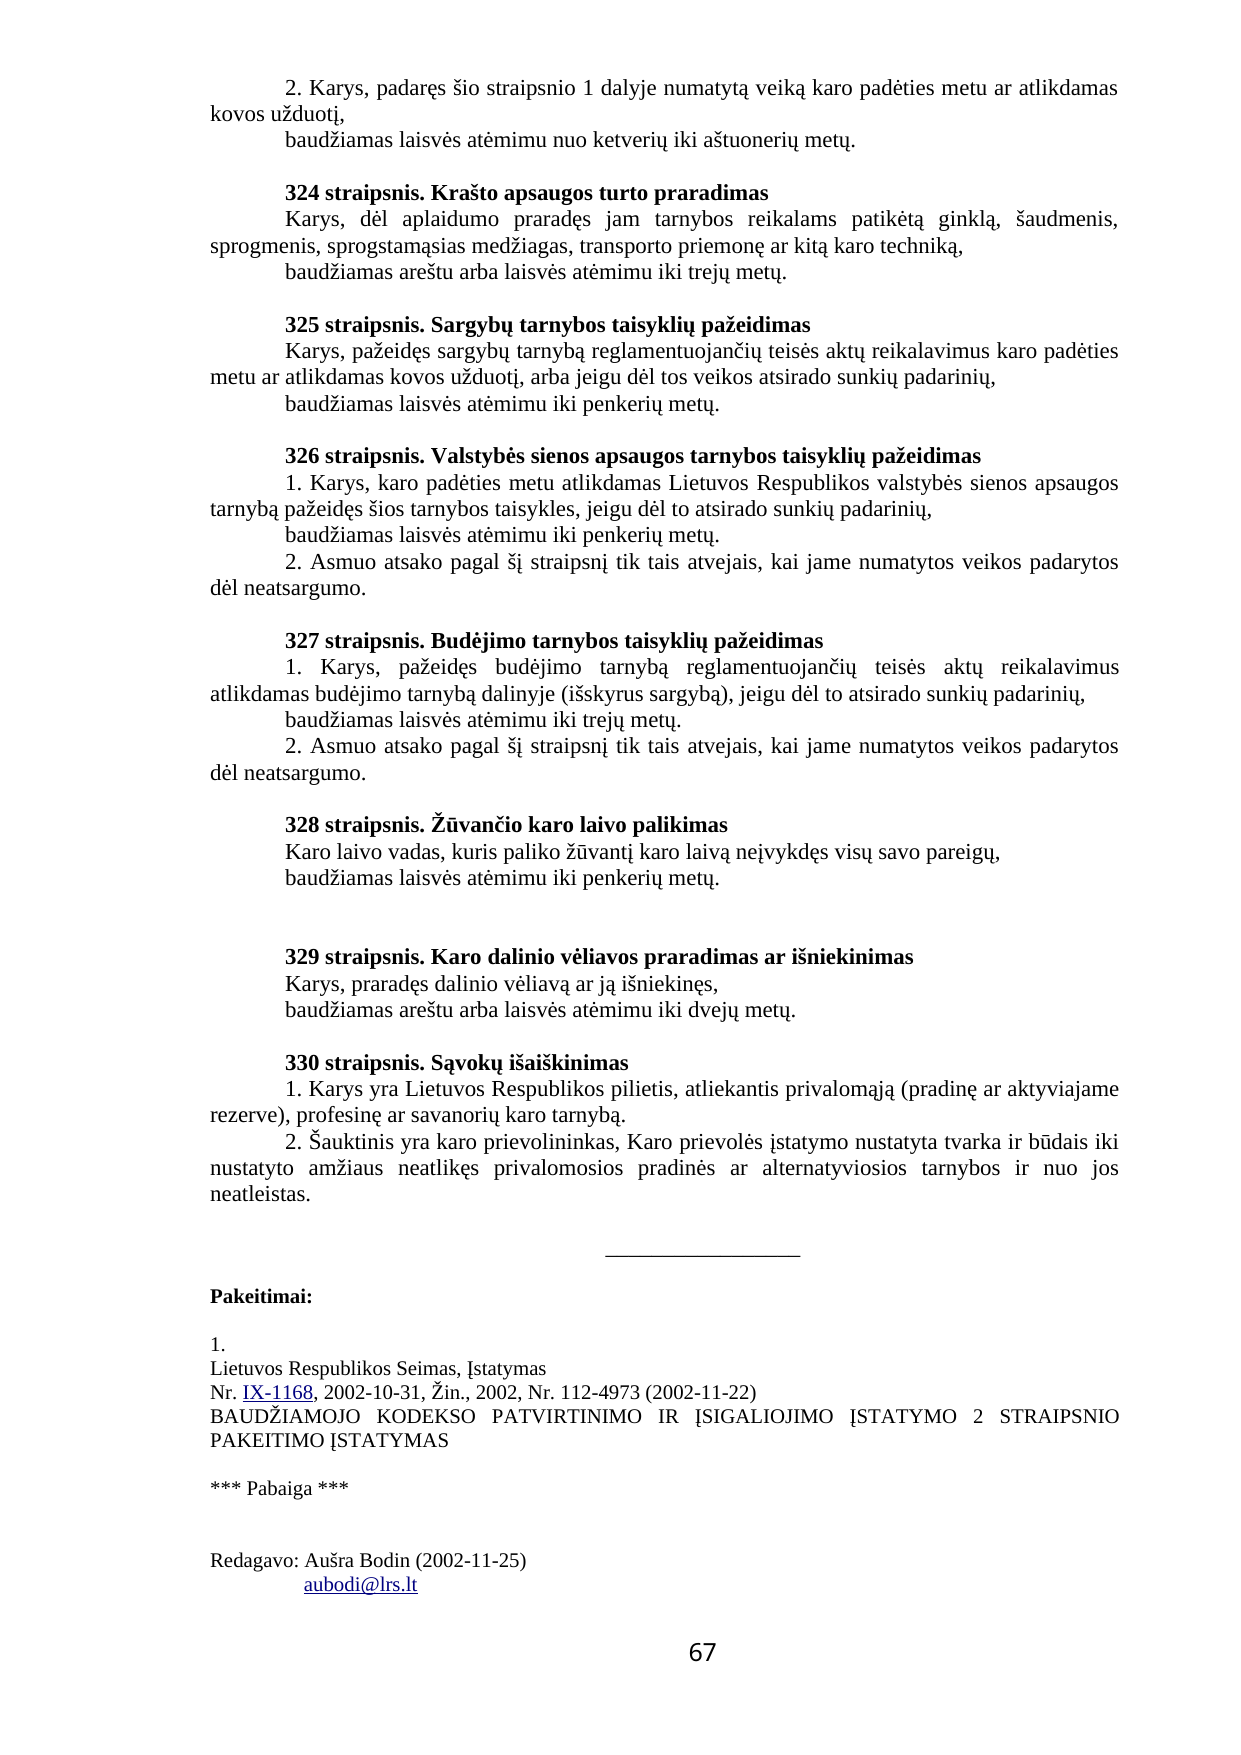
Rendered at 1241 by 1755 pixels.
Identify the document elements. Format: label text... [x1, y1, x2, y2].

text baudžiamas laisvės atėmimu nuo ketverių iki aštuonerių metų. [210, 126, 1120, 153]
text 327 straipsnis. Budėjimo tarnybos taisyklių pažeidimas [210, 627, 1120, 653]
text Karys, praradęs dalinio vėliavą ar ją išniekinęs, [210, 969, 1120, 996]
text 1. [210, 1332, 1120, 1356]
text baudžiamas laisvės atėmimu iki penkerių metų. [210, 522, 1120, 548]
text baudžiamas laisvės atėmimu iki trejų metų. [210, 706, 1120, 732]
text Nr. IX-1168, 2002-10-31, Žin., 2002, Nr. 112-4973 (2002-11-22) [210, 1380, 1120, 1404]
text 2. Asmuo atsako pagal šį straipsnį tik tais atvejais, kai jame numatytos veikos padarytos dėl neatsargumo. [210, 732, 1120, 785]
text 324 straipsnis. Krašto apsaugos turto praradimas [210, 179, 1120, 205]
text Pakeitimai: [210, 1283, 1120, 1308]
text Karys, dėl aplaidumo praradęs jam tarnybos reikalams patikėtą ginklą, šaudmenis, sprogmenis, sprogstamąsias medžiagas, transporto priemonę ar kitą karo techniką, [210, 205, 1120, 258]
text baudžiamas areštu arba laisvės atėmimu iki dvejų metų. [210, 996, 1120, 1022]
text Karys, pažeidęs sargybų tarnybą reglamentuojančių teisės aktų reikalavimus karo padėties metu ar atlikdamas kovos užduotį, arba jeigu dėl tos veikos atsirado sunkių padarinių, [210, 337, 1120, 390]
text 328 straipsnis. Žūvančio karo laivo palikimas [210, 811, 1120, 838]
text 1. Karys, pažeidęs budėjimo tarnybą reglamentuojančių teisės aktų reikalavimus atlikdamas budėjimo tarnybą dalinyje (išskyrus sargybą), jeigu dėl to atsirado sunkių padarinių, [210, 653, 1120, 706]
text Karo laivo vadas, kuris paliko žūvantį karo laivą neįvykdęs visų savo pareigų, [210, 838, 1120, 864]
text 2. Šauktinis yra karo prievolininkas, Karo prievolės įstatymo nustatyta tvarka ir būdais iki nustatyto amžiaus neatlikęs privalomosios pradinės ar alternatyviosios tarnybos ir nuo jos neatleistas. [210, 1128, 1120, 1207]
text 1. Karys yra Lietuvos Respublikos pilietis, atliekantis privalomąją (pradinę ar aktyviajame rezerve), profesinę ar savanorių karo tarnybą. [210, 1075, 1120, 1128]
text Redagavo: Aušra Bodin (2002-11-25) [210, 1548, 1120, 1572]
text _________________ [210, 1233, 1120, 1259]
text baudžiamas laisvės atėmimu iki penkerių metų. [210, 390, 1120, 416]
text 329 straipsnis. Karo dalinio vėliavos praradimas ar išniekinimas [210, 943, 1120, 969]
text 1. Karys, karo padėties metu atlikdamas Lietuvos Respublikos valstybės sienos apsaugos tarnybą pažeidęs šios tarnybos taisykles, jeigu dėl to atsirado sunkių padarinių, [210, 469, 1120, 522]
text 2. Asmuo atsako pagal šį straipsnį tik tais atvejais, kai jame numatytos veikos padarytos dėl neatsargumo. [210, 548, 1120, 601]
text 326 straipsnis. Valstybės sienos apsaugos tarnybos taisyklių pažeidimas [210, 442, 1120, 469]
text 325 straipsnis. Sargybų tarnybos taisyklių pažeidimas [210, 311, 1120, 337]
text aubodi@lrs.lt [210, 1572, 1120, 1596]
text 330 straipsnis. Sąvokų išaiškinimas [210, 1049, 1120, 1075]
text Lietuvos Respublikos Seimas, Įstatymas [210, 1356, 1120, 1380]
text baudžiamas areštu arba laisvės atėmimu iki trejų metų. [210, 258, 1120, 284]
text *** Pabaiga *** [210, 1476, 1120, 1500]
text BAUDŽIAMOJO KODEKSO PATVIRTINIMO IR ĮSIGALIOJIMO ĮSTATYMO 2 STRAIPSNIO PAKEITIMO ĮSTATYMAS [210, 1404, 1120, 1452]
text 2. Karys, padaręs šio straipsnio 1 dalyje numatytą veiką karo padėties metu ar atlikdamas kovos užduotį, [210, 73, 1120, 126]
text baudžiamas laisvės atėmimu iki penkerių metų. [210, 864, 1120, 891]
